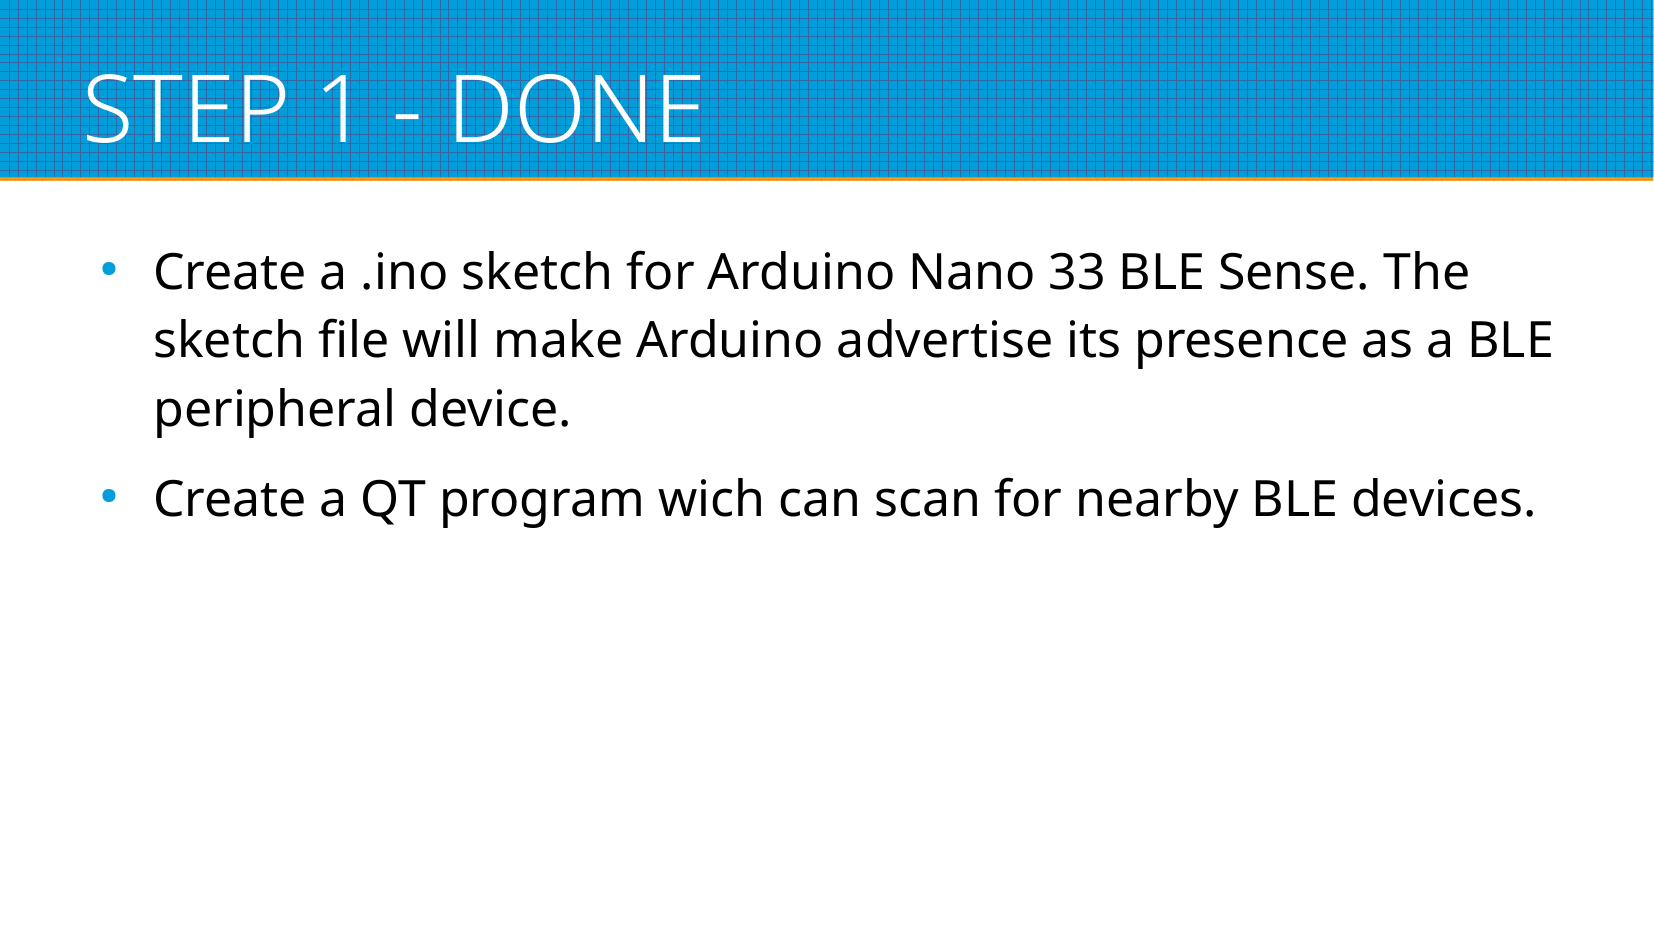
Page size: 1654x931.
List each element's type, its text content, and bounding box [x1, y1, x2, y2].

list Create a .ino sketch for Arduino Nano 33 BLE Sense. The sketch file will make Arduino advertise its presence as a BLE peripheral device. Create a QT program wich can scan for nearby BLE devices. [82, 236, 1563, 811]
title STEP 1 - DONE [82, 14, 1571, 171]
